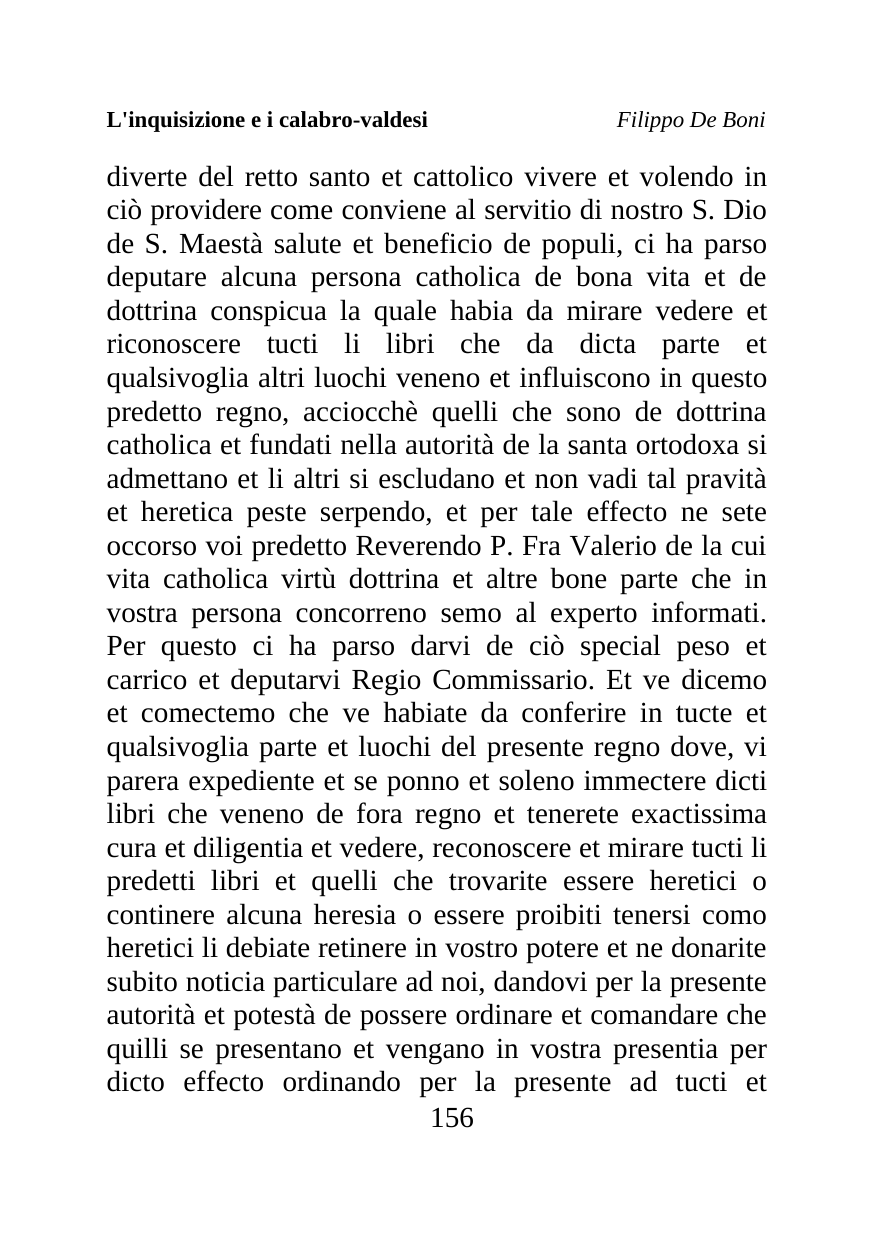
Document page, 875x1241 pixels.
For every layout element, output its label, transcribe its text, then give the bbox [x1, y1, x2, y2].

text diverte del retto santo et cattolico vivere et volendo in ciò providere come conviene al servitio di nostro S. Dio de S. Maestà salute et beneficio de populi, ci ha parso deputare alcuna persona catholica de bona vita et de dottrina conspicua la quale habia da mirare vedere et riconoscere tucti li libri che da dicta parte et qualsivoglia altri luochi veneno et influiscono in questo predetto regno, acciocchè quelli che sono de dottrina catholica et fundati nella autorità de la santa ortodoxa si admettano et li altri si escludano et non vadi tal pravità et heretica peste serpendo, et per tale effecto ne sete occorso voi predetto Reverendo P. Fra Valerio de la cui vita catholica virtù dottrina et altre bone parte che in vostra persona concorreno semo al experto informati. Per questo ci ha parso darvi de ciò special peso et carrico et deputarvi Regio Commissario. Et ve dicemo et comectemo che ve habiate da conferire in tucte et qualsivoglia parte et luochi del presente regno dove, vi parera expediente et se ponno et soleno immectere dicti libri che veneno de fora regno et tenerete exactissima cura et diligentia et vedere, reconoscere et mirare tucti li predetti libri et quelli che trovarite essere heretici o continere alcuna heresia o essere proibiti tenersi como heretici li debiate retinere in vostro potere et ne donarite subito noticia particulare ad noi, dandovi per la presente autorità et potestà de possere ordinare et comandare che quilli se presentano et vengano in vostra presentia per dicto effecto ordinando per la presente ad tucti et [106, 159, 768, 1098]
